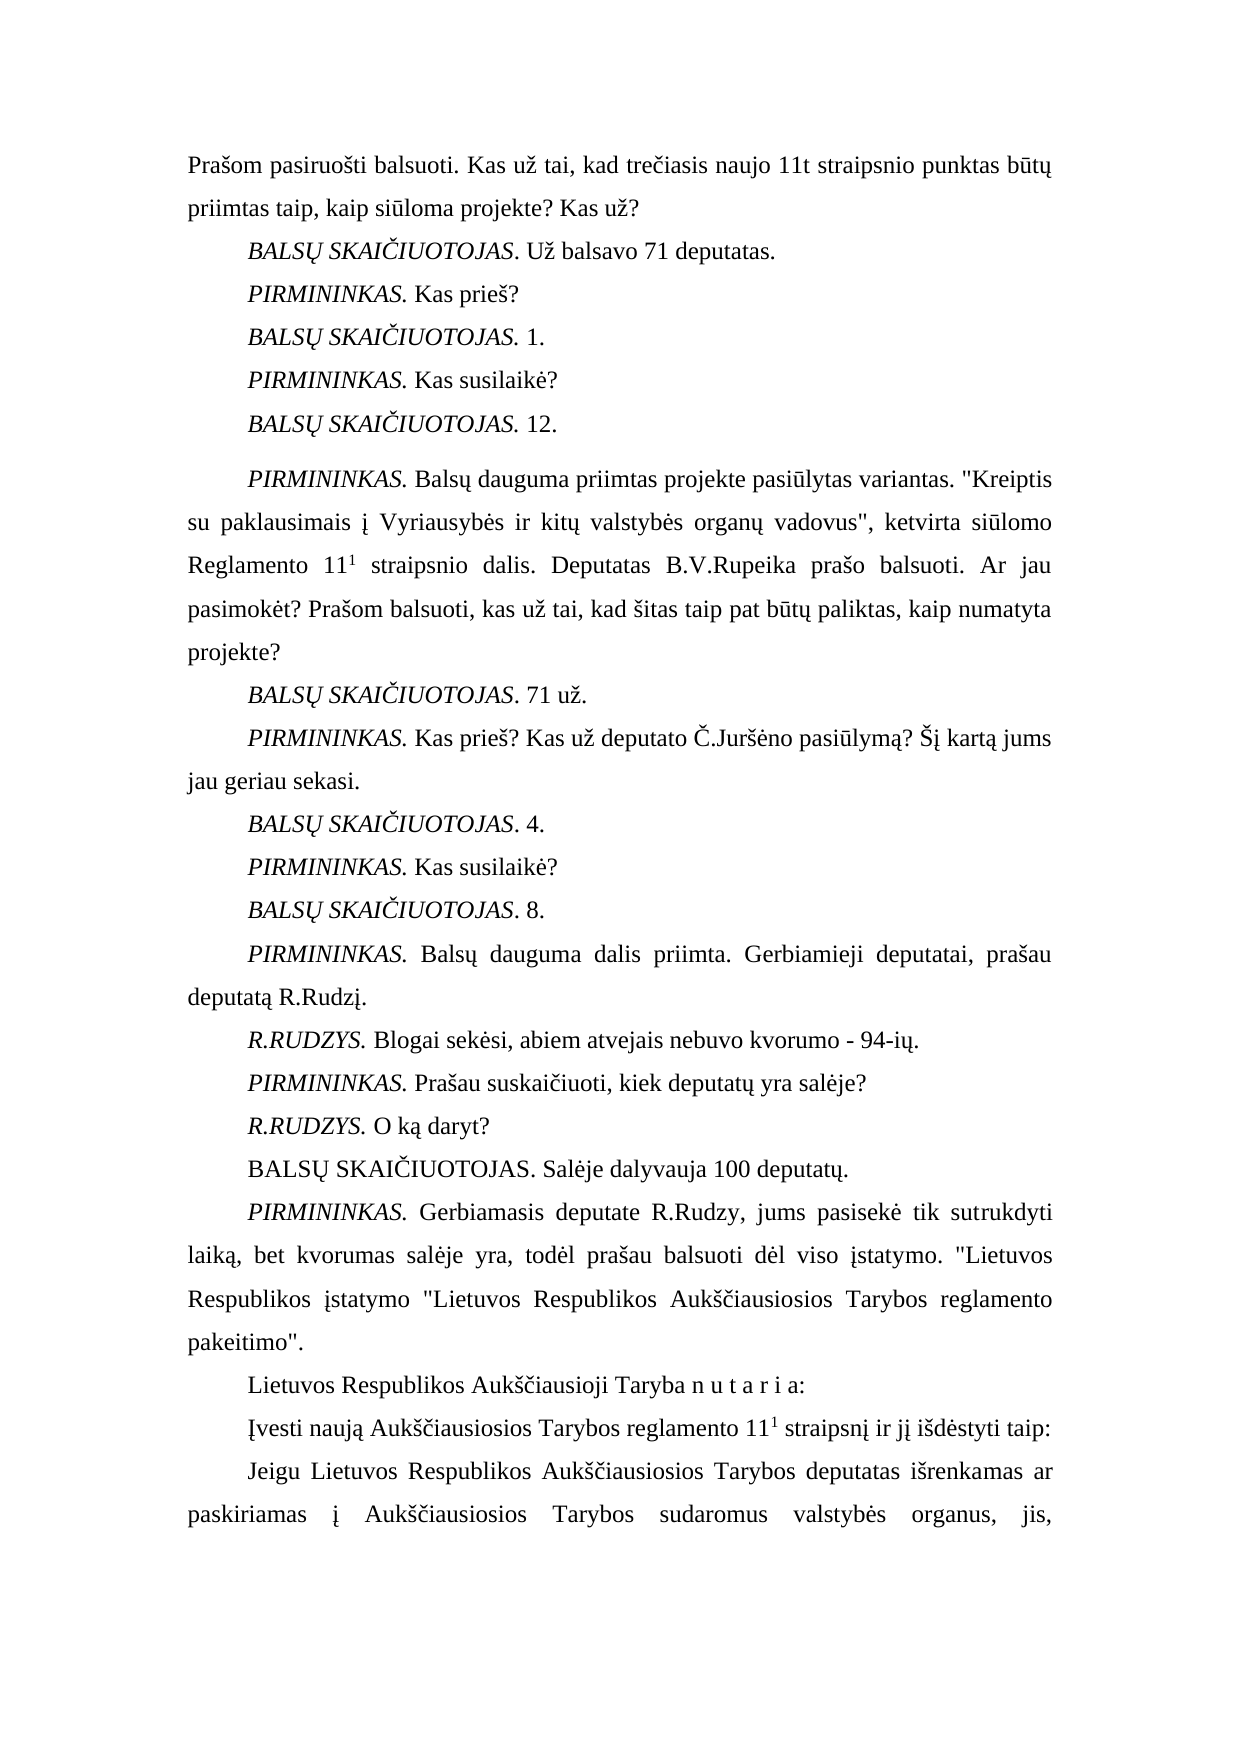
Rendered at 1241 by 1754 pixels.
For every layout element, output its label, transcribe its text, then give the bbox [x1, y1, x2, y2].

text PIRMININKAS. Prašau suskaičiuoti, kiek deputatų yra salėje? [187, 1068, 1053, 1097]
text PIRMININKAS. Balsų dauguma dalis priimta. Gerbiamieji deputatai, prašau deputatą R.Rudzį. [187, 939, 1053, 1011]
text BALSŲ SKAIČIUOTOJAS. 71 už. [187, 680, 1053, 709]
text BALSŲ SKAIČIUOTOJAS. 8. [187, 896, 1053, 924]
text PIRMININKAS. Gerbiamasis deputate R.Rudzy, jums pasisekė tik sut­rukdyti laiką, bet kvorumas salėje yra, todėl prašau balsuoti dėl viso įstaty­mo. "Lietuvos Respublikos įstatymo "Lietuvos Respublikos Aukščiausio­sios Tarybos reglamento pakeitimo". [187, 1197, 1053, 1356]
text Jeigu Lietuvos Respublikos Aukščiausiosios Tarybos deputatas išrenka­mas ar paskiriamas į Aukščiausiosios Tarybos sudaromus valstybės organus, jis, [187, 1456, 1053, 1528]
text Prašom pasiruošti balsuoti. Kas už tai, kad trečiasis naujo 11t straipsnio punktas būtų priimtas taip, kaip siūloma projekte? Kas už? [187, 150, 1053, 222]
text PIRMININKAS. Kas susilaikė? [187, 852, 1053, 881]
text R.RUDZYS. O ką daryt? [187, 1111, 1053, 1140]
text BALSŲ SKAIČIUOTOJAS. Salėje dalyvauja 100 deputatų. [187, 1154, 1053, 1183]
text BALSŲ SKAIČIUOTOJAS. 1. [187, 322, 1053, 351]
text R.RUDZYS. Blogai sekėsi, abiem atvejais nebuvo kvorumo - 94-ių. [187, 1025, 1053, 1054]
text PIRMININKAS. Kas prieš? [187, 279, 1053, 308]
text BALSŲ SKAIČIUOTOJAS. Už balsavo 71 deputatas. [187, 236, 1053, 265]
text PIRMININKAS. Kas susilaikė? [187, 366, 1053, 394]
text BALSŲ SKAIČIUOTOJAS. 12. [187, 409, 1053, 437]
text PIRMININKAS. Balsų dauguma priimtas projekte pasiūlytas variantas. "Kreiptis su paklausimais į Vyriausybės ir kitų valstybės organų vadovus", ketvirta siūlomo Reglamento 111 straipsnio dalis. Deputatas B.V.Rupeika prašo balsuoti. Ar jau pasimokėt? Prašom balsuoti, kas už tai, kad šitas taip pat būtų paliktas, kaip numatyta projekte? [187, 464, 1053, 666]
text PIRMININKAS. Kas prieš? Kas už deputato Č.Juršėno pasiūlymą? Šį kartą jums jau geriau sekasi. [187, 723, 1053, 795]
text Lietuvos Respublikos Aukščiausioji Taryba n u t a r i a: [187, 1370, 1053, 1399]
text BALSŲ SKAIČIUOTOJAS. 4. [187, 809, 1053, 838]
text Įvesti naują Aukščiausiosios Tarybos reglamento 111 straipsnį ir jį išdės­tyti taip: [187, 1413, 1053, 1442]
